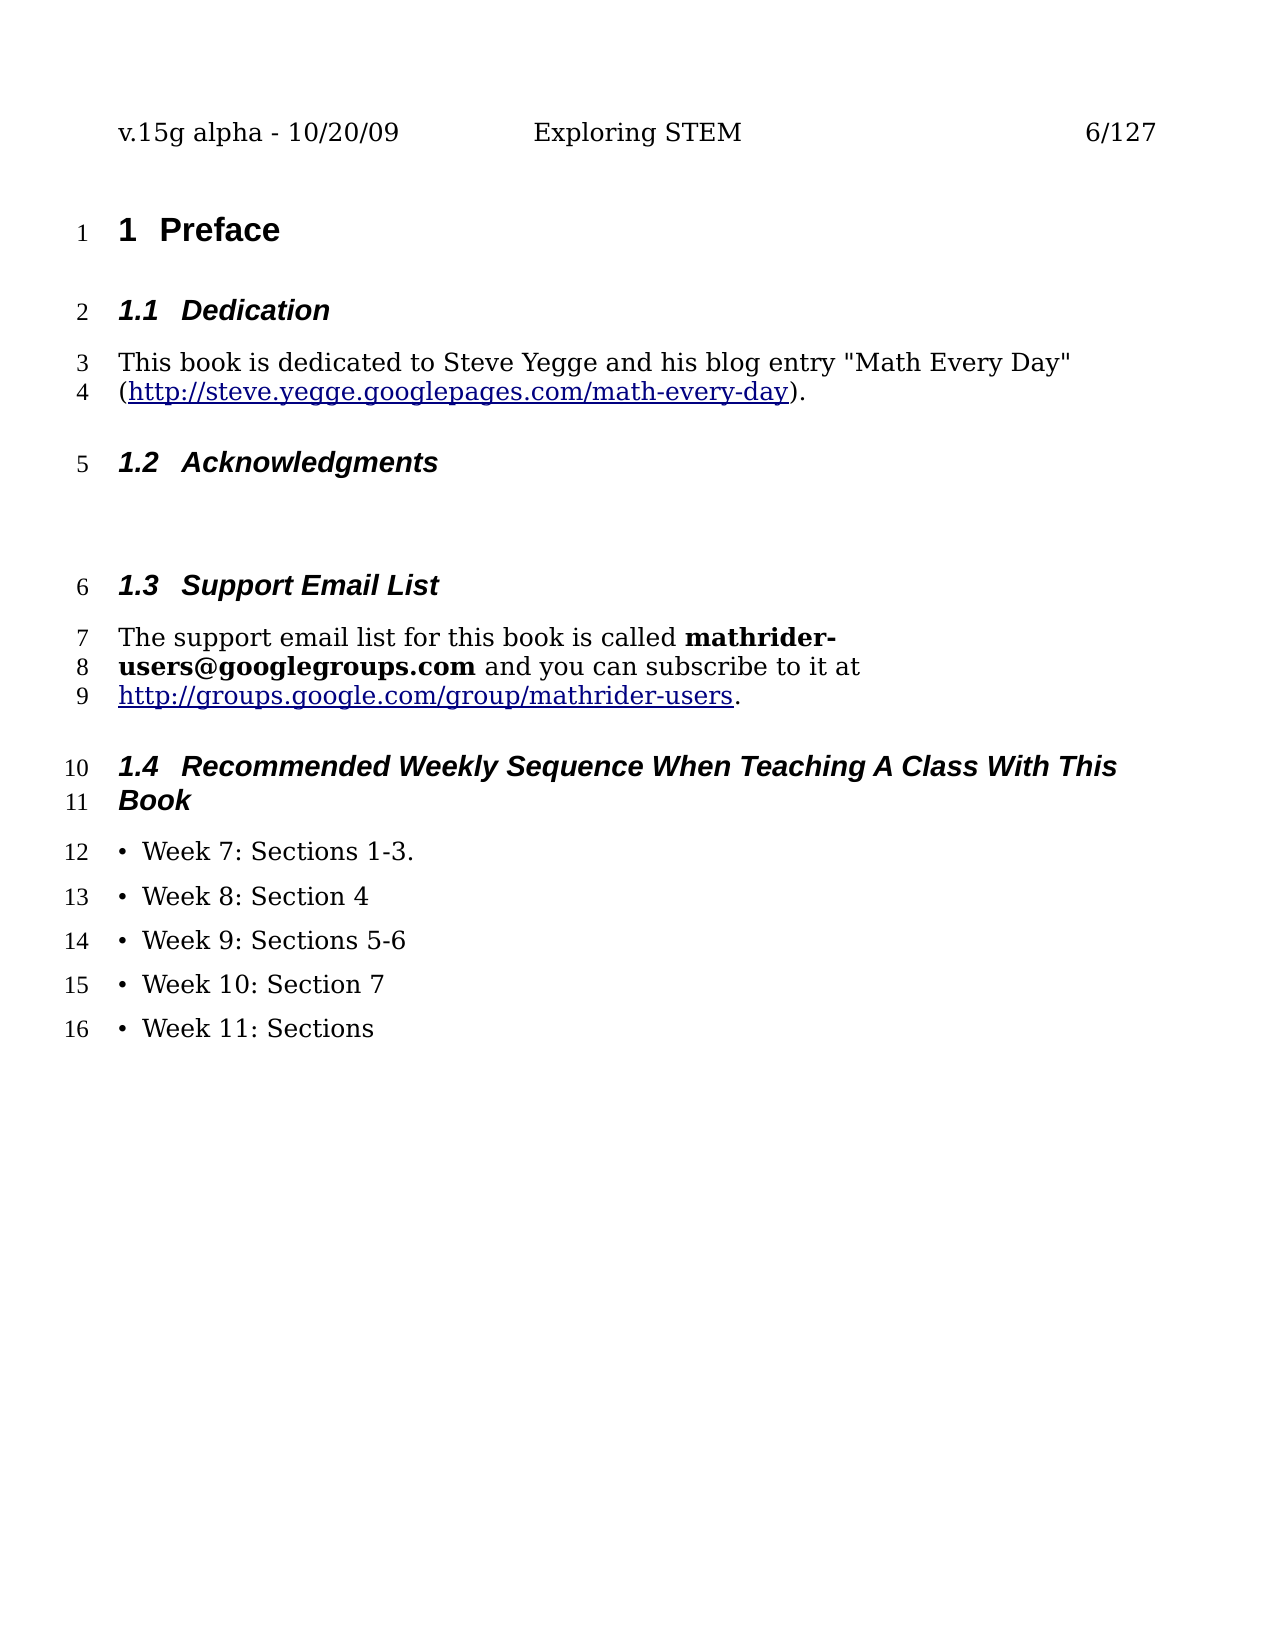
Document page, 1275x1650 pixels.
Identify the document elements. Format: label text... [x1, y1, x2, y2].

subtitle Recommended Weekly Sequence When Teaching A Class With This Book [118, 749, 1157, 817]
text The support email list for this book is called mathrider-users@googlegroups.com and you can subscribe to it at http://groups.google.com/group/mathrider-users. [118, 622, 1157, 710]
subtitle Preface [118, 210, 1157, 248]
list Week 8: Section 4 [118, 882, 1157, 911]
list Week 9: Sections 5-6 [118, 926, 1157, 955]
subtitle Acknowledgments [118, 445, 1157, 479]
list Week 10: Section 7 [118, 970, 1157, 999]
text This book is dedicated to Steve Yegge and his blog entry "Math Every Day" (http://steve.yegge.googlepages.com/math-every-day). [118, 348, 1157, 406]
list Week 7: Sections 1-3. [118, 837, 1157, 867]
subtitle Dedication [118, 293, 1157, 327]
list Week 11: Sections [118, 1014, 1157, 1043]
subtitle Support Email List [118, 568, 1157, 602]
